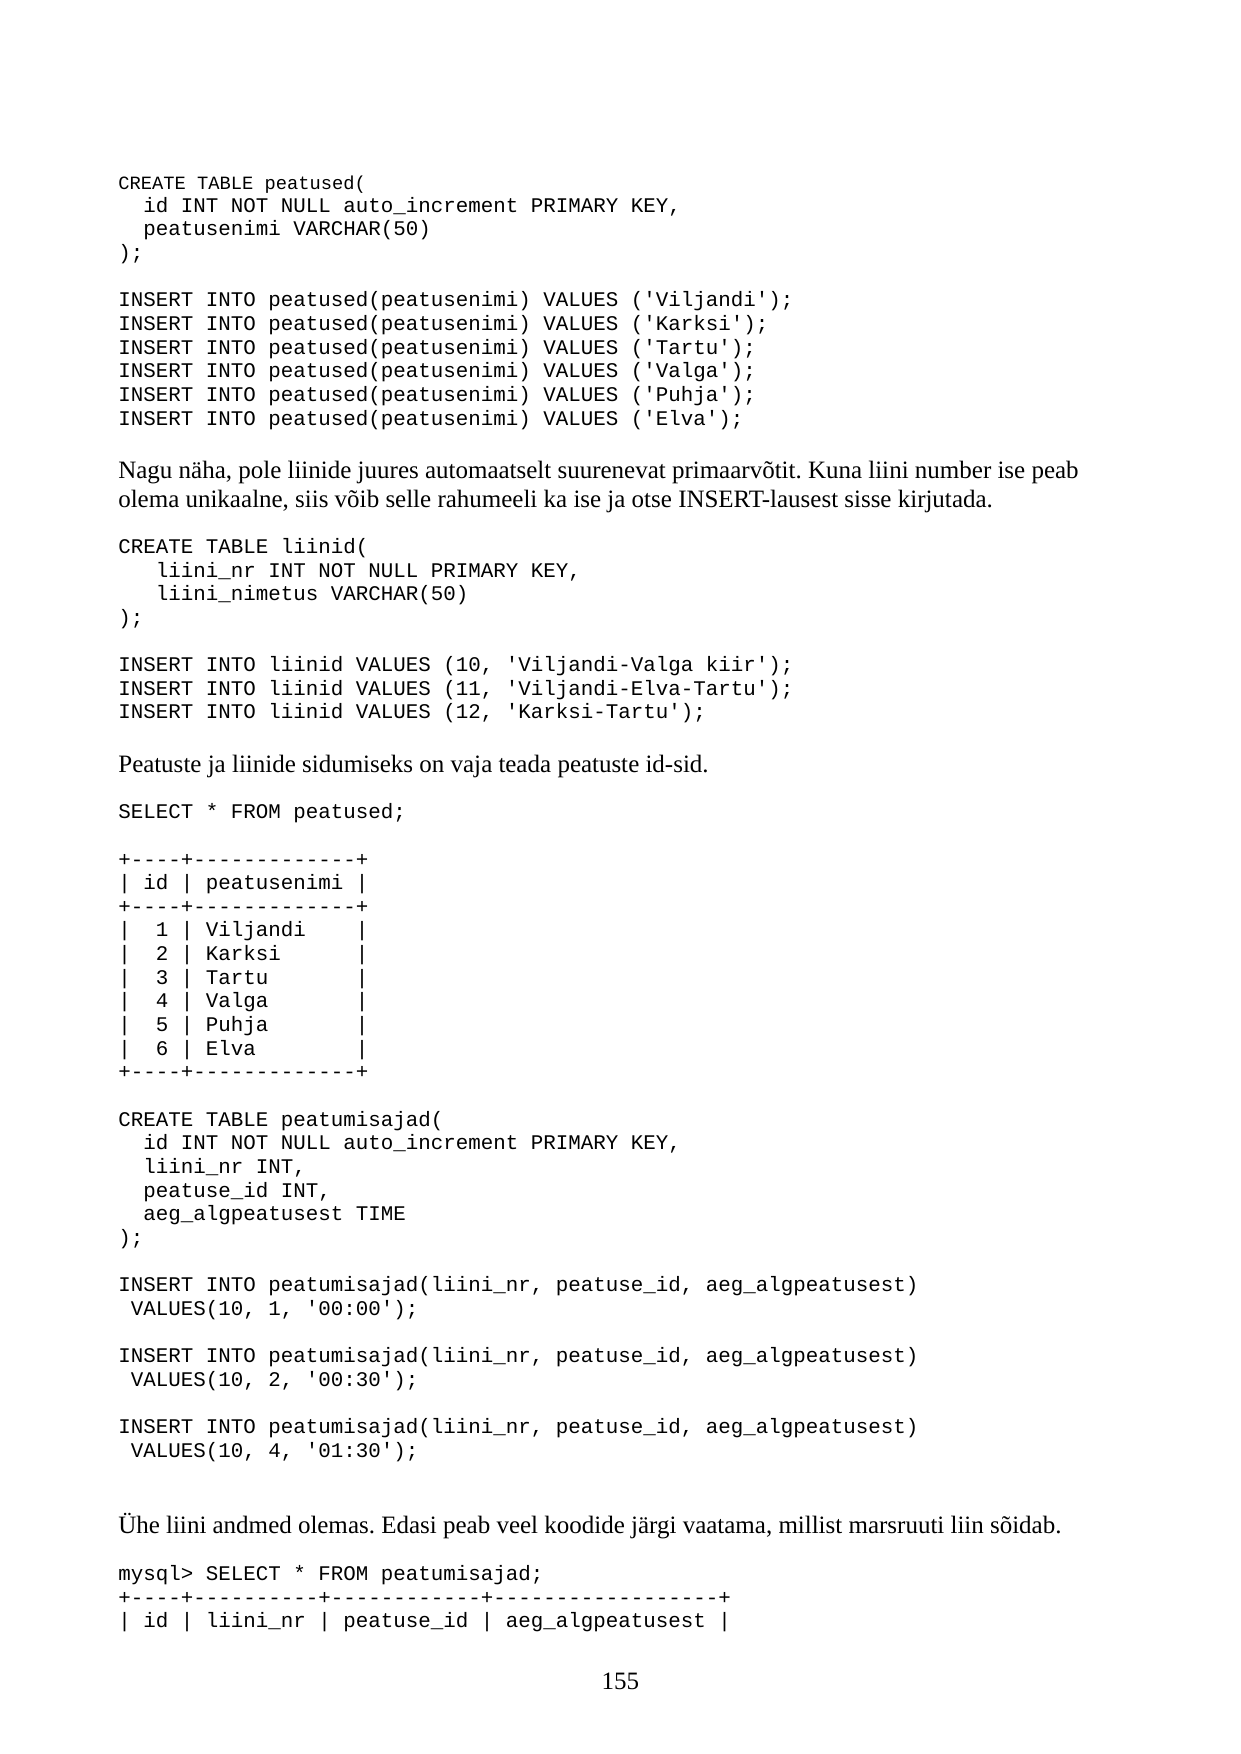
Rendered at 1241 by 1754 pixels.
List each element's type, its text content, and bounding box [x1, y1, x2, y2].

text +----+-------------+ [118, 896, 1122, 919]
text id INT NOT NULL auto_increment PRIMARY KEY, [118, 195, 1122, 218]
text INSERT INTO peatused(peatusenimi) VALUES ('Elva'); [118, 408, 1122, 431]
text VALUES(10, 4, '01:30'); [118, 1440, 1122, 1463]
text peatuse_id INT, [118, 1179, 1122, 1203]
text +----+----------+------------+------------------+ [118, 1587, 1122, 1610]
text | 2 | Karksi | [118, 943, 1122, 967]
text CREATE TABLE liinid( [118, 536, 1122, 560]
text Peatuste ja liinide sidumiseks on vaja teada peatuste id-sid. [118, 749, 1122, 778]
text aeg_algpeatusest TIME [118, 1203, 1122, 1227]
text | 5 | Puhja | [118, 1014, 1122, 1038]
text | 3 | Tartu | [118, 967, 1122, 990]
text VALUES(10, 1, '00:00'); [118, 1298, 1122, 1321]
text CREATE TABLE peatused( [118, 173, 1122, 195]
text peatusenimi VARCHAR(50) [118, 218, 1122, 242]
text INSERT INTO peatumisajad(liini_nr, peatuse_id, aeg_algpeatusest) [118, 1416, 1122, 1440]
text Ühe liini andmed olemas. Edasi peab veel koodide järgi vaatama, millist marsruuti liin sõidab. [118, 1511, 1122, 1539]
text | 4 | Valga | [118, 990, 1122, 1014]
text +----+-------------+ [118, 848, 1122, 872]
text id INT NOT NULL auto_increment PRIMARY KEY, [118, 1132, 1122, 1156]
text | 1 | Viljandi | [118, 919, 1122, 943]
text INSERT INTO liinid VALUES (11, 'Viljandi-Elva-Tartu'); [118, 678, 1122, 702]
text liini_nr INT NOT NULL PRIMARY KEY, [118, 560, 1122, 583]
text Nagu näha, pole liinide juures automaatselt suurenevat primaarvõtit. Kuna liini number ise peab olema unikaalne, siis võib selle rahumeeli ka ise ja otse INSERT-lausest sisse kirjutada. [118, 455, 1122, 512]
text CREATE TABLE peatumisajad( [118, 1109, 1122, 1132]
text VALUES(10, 2, '00:30'); [118, 1369, 1122, 1392]
text | 6 | Elva | [118, 1038, 1122, 1061]
text INSERT INTO peatumisajad(liini_nr, peatuse_id, aeg_algpeatusest) [118, 1274, 1122, 1298]
text | id | liini_nr | peatuse_id | aeg_algpeatusest | [118, 1610, 1122, 1634]
text INSERT INTO peatused(peatusenimi) VALUES ('Karksi'); [118, 313, 1122, 337]
text INSERT INTO peatused(peatusenimi) VALUES ('Valga'); [118, 360, 1122, 384]
text INSERT INTO peatused(peatusenimi) VALUES ('Tartu'); [118, 337, 1122, 360]
text ); [118, 607, 1122, 631]
text INSERT INTO liinid VALUES (12, 'Karksi-Tartu'); [118, 702, 1122, 725]
text INSERT INTO peatused(peatusenimi) VALUES ('Puhja'); [118, 384, 1122, 408]
text mysql> SELECT * FROM peatumisajad; [118, 1563, 1122, 1587]
text ); [118, 242, 1122, 266]
text SELECT * FROM peatused; [118, 801, 1122, 825]
text INSERT INTO peatumisajad(liini_nr, peatuse_id, aeg_algpeatusest) [118, 1345, 1122, 1369]
text INSERT INTO peatused(peatusenimi) VALUES ('Viljandi'); [118, 289, 1122, 313]
text liini_nimetus VARCHAR(50) [118, 583, 1122, 607]
text | id | peatusenimi | [118, 872, 1122, 896]
text ); [118, 1227, 1122, 1251]
text liini_nr INT, [118, 1156, 1122, 1179]
text INSERT INTO liinid VALUES (10, 'Viljandi-Valga kiir'); [118, 654, 1122, 678]
text +----+-------------+ [118, 1061, 1122, 1085]
